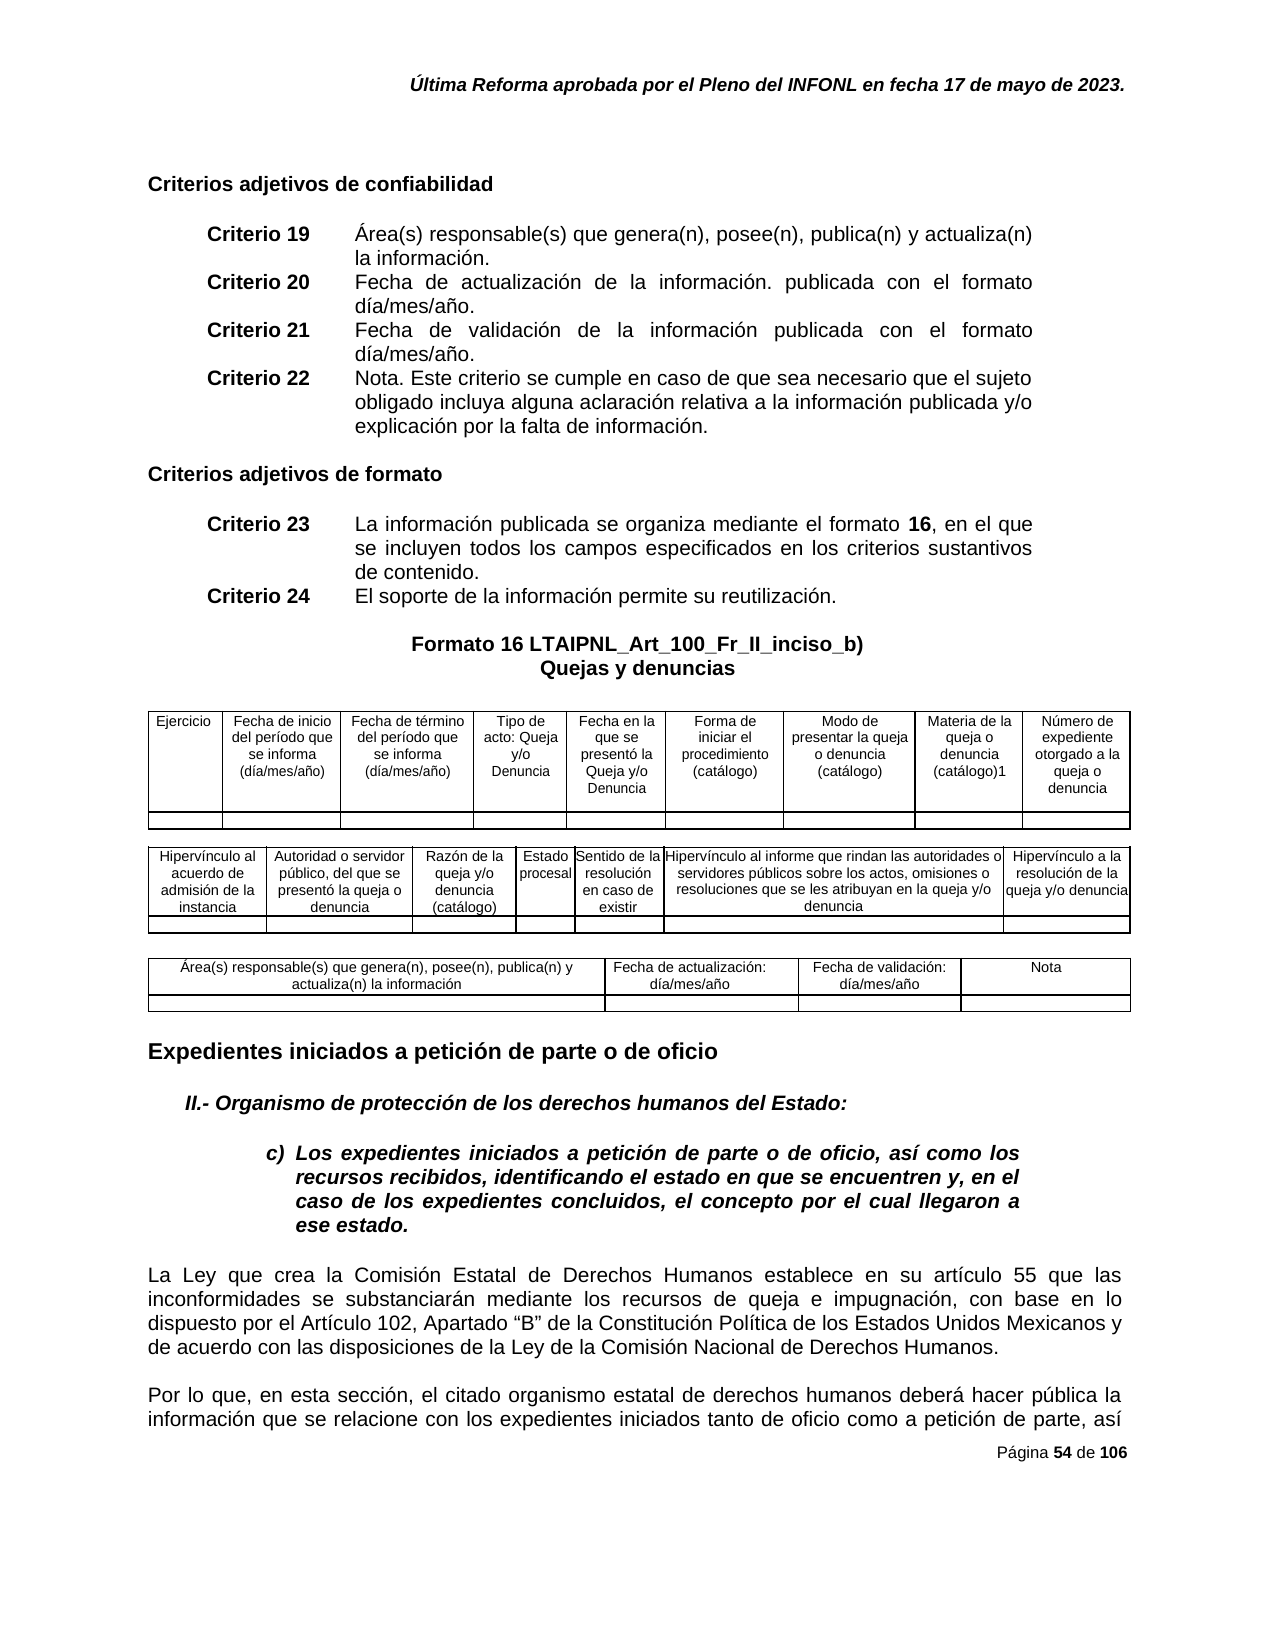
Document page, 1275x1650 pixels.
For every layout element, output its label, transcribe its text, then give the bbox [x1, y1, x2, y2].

table_header Hipervínculo al acuerdo de admisión de la instancia [149, 848, 266, 915]
table_cell [576, 917, 663, 932]
table_header Nota [962, 959, 1130, 994]
table_header Número de expediente otorgado a la queja o denuncia [1023, 712, 1129, 811]
list Los expedientes iniciados a petición de parte o de oficio, así como los recursos recibidos, identificando el estado en que se encuentren y, en el caso de los expedientes concluidos, el concepto por el cual llegaron a ese estado. [266, 1141, 1023, 1237]
table_cell [1023, 813, 1129, 828]
text Criterio 22 Nota. Este criterio se cumple en caso de que sea necesario que el sujeto obligado incluya alguna aclaración relativa a la información publicada y/o explicación por la falta de información. [207, 366, 1033, 438]
table_cell [413, 917, 515, 932]
table_cell [1004, 917, 1129, 932]
table_cell [606, 996, 798, 1011]
text La Ley que crea la Comisión Estatal de Derechos Humanos establece en su artículo 55 que las inconformidades se substanciarán mediante los recursos de queja e impugnación, con base en lo dispuesto por el Artículo 102, Apartado “B” de la Constitución Política de los Estados Unidos Mexicanos y de acuerdo con las disposiciones de la Ley de la Comisión Nacional de Derechos Humanos. [148, 1263, 1124, 1359]
text Criterio 23 La información publicada se organiza mediante el formato 16, en el que se incluyen todos los campos especificados en los criterios sustantivos de contenido. [207, 512, 1033, 584]
table_header Tipo de acto: Queja y/o Denuncia [474, 712, 566, 811]
text Formato 16 LTAIPNL_Art_100_Fr_II_inciso_b) [148, 632, 1127, 656]
table_cell [517, 917, 574, 932]
table_header Razón de la queja y/o denuncia (catálogo) [413, 848, 515, 915]
table_cell [916, 813, 1022, 828]
text Criterio 20 Fecha de actualización de la información. publicada con el formato día/mes/año. [207, 270, 1033, 318]
table_header Fecha de término del período que se informa (día/mes/año) [341, 712, 473, 811]
text Criterio 19 Área(s) responsable(s) que genera(n), posee(n), publica(n) y actualiza(n) la información. [207, 222, 1033, 270]
table_header Modo de presentar la queja o denuncia (catálogo) [784, 712, 914, 811]
table_cell [149, 813, 222, 828]
text Criterio 21 Fecha de validación de la información publicada con el formato día/mes/año. [207, 318, 1033, 366]
table_header Forma de iniciar el procedimiento (catálogo) [666, 712, 783, 811]
text Criterios adjetivos de confiabilidad [148, 172, 1127, 196]
table_header Materia de la queja o denuncia (catálogo)1 [916, 712, 1022, 811]
table_header Área(s) responsable(s) que genera(n), posee(n), publica(n) y actualiza(n) la información [149, 959, 604, 994]
table_header Estado procesal [517, 848, 574, 915]
table_cell [267, 917, 412, 932]
table_cell [665, 917, 1003, 932]
text Por lo que, en esta sección, el citado organismo estatal de derechos humanos deberá hacer pública la información que se relacione con los expedientes iniciados tanto de oficio como a petición de parte, así [148, 1383, 1124, 1431]
table_cell [962, 996, 1130, 1011]
table_cell [567, 813, 665, 828]
text Expedientes iniciados a petición de parte o de oficio [148, 1038, 1127, 1064]
table_header Sentido de la resolución en caso de existir [576, 848, 663, 915]
table_cell [784, 813, 914, 828]
table_cell [149, 917, 266, 932]
table_header Ejercicio [149, 712, 222, 811]
table_header Autoridad o servidor público, del que se presentó la queja o denuncia [267, 848, 412, 915]
table_header Hipervínculo al informe que rindan las autoridades o servidores públicos sobre los actos, omisiones o resoluciones que se les atribuyan en la queja y/o denuncia [665, 848, 1003, 915]
table_header Fecha de validación: día/mes/año [799, 959, 960, 994]
text Criterios adjetivos de formato [148, 462, 1127, 486]
table_cell [799, 996, 960, 1011]
table_header Hipervínculo a la resolución de la queja y/o denuncia [1004, 848, 1129, 915]
text Quejas y denuncias [148, 656, 1127, 679]
table_header Fecha en la que se presentó la Queja y/o Denuncia [567, 712, 665, 811]
table_header Fecha de inicio del período que se informa (día/mes/año) [223, 712, 340, 811]
table_cell [341, 813, 473, 828]
text Criterio 24 El soporte de la información permite su reutilización. [207, 584, 1033, 608]
table_cell [666, 813, 783, 828]
table_cell [474, 813, 566, 828]
table_cell [223, 813, 340, 828]
table_header Fecha de actualización: día/mes/año [606, 959, 798, 994]
text II.- Organismo de protección de los derechos humanos del Estado: [185, 1091, 1039, 1115]
table_cell [149, 996, 604, 1011]
